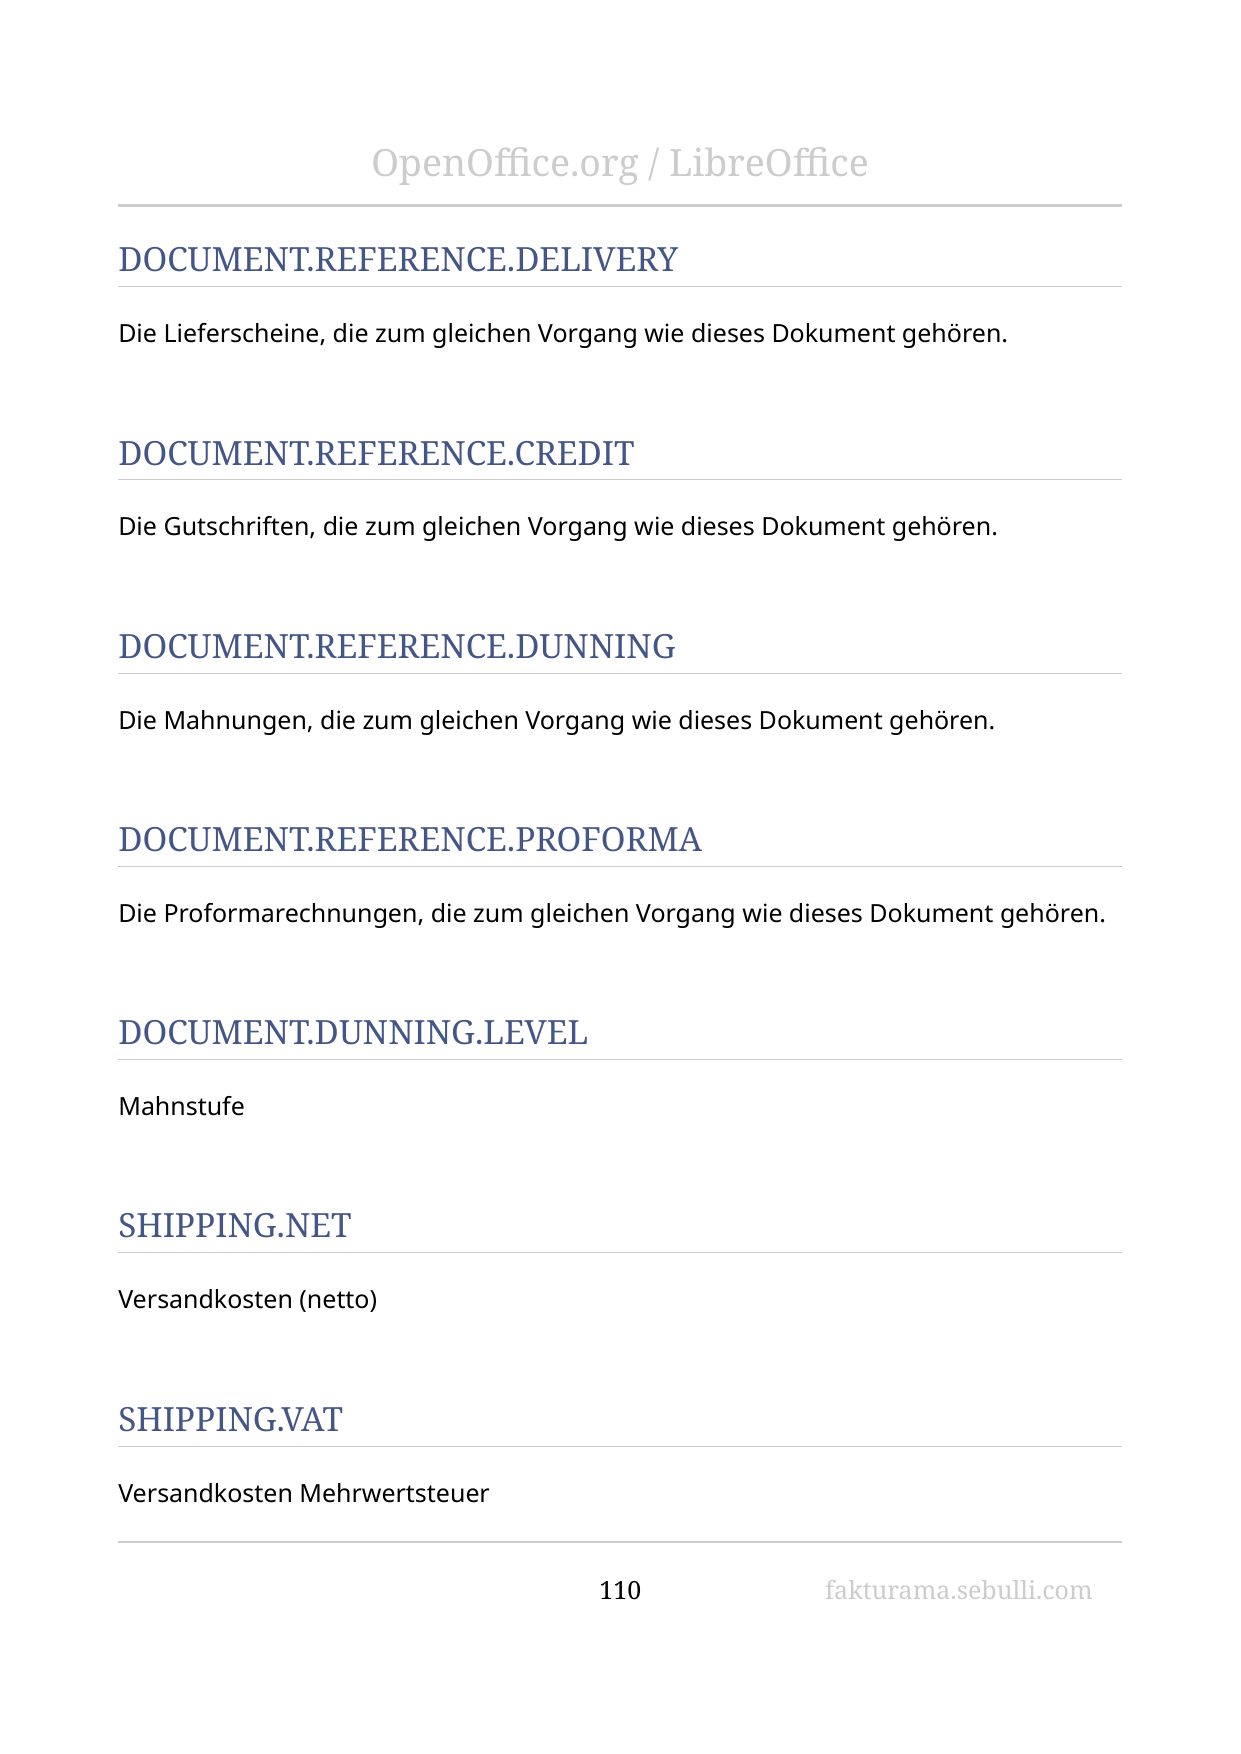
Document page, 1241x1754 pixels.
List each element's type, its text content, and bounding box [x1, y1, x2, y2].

text Die Gutschriften, die zum gleichen Vorgang wie dieses Dokument gehören. [118, 509, 1122, 543]
text Die Proformarechnungen, die zum gleichen Vorgang wie dieses Dokument gehören. [118, 896, 1122, 929]
subtitle SHIPPING.NET [118, 1202, 1122, 1252]
text Die Mahnungen, die zum gleichen Vorgang wie dieses Dokument gehören. [118, 702, 1122, 736]
subtitle DOCUMENT.REFERENCE.DUNNING [118, 623, 1122, 673]
text Versandkosten (netto) [118, 1282, 1122, 1316]
subtitle DOCUMENT.REFERENCE.PROFORMA [118, 816, 1122, 866]
text Versandkosten Mehrwertsteuer [118, 1475, 1122, 1509]
subtitle DOCUMENT.REFERENCE.DELIVERY [118, 236, 1122, 286]
subtitle DOCUMENT.DUNNING.LEVEL [118, 1009, 1122, 1059]
subtitle SHIPPING.VAT [118, 1396, 1122, 1446]
text Die Lieferscheine, die zum gleichen Vorgang wie dieses Dokument gehören. [118, 316, 1122, 350]
subtitle DOCUMENT.REFERENCE.CREDIT [118, 429, 1122, 479]
text Mahnstufe [118, 1089, 1122, 1123]
